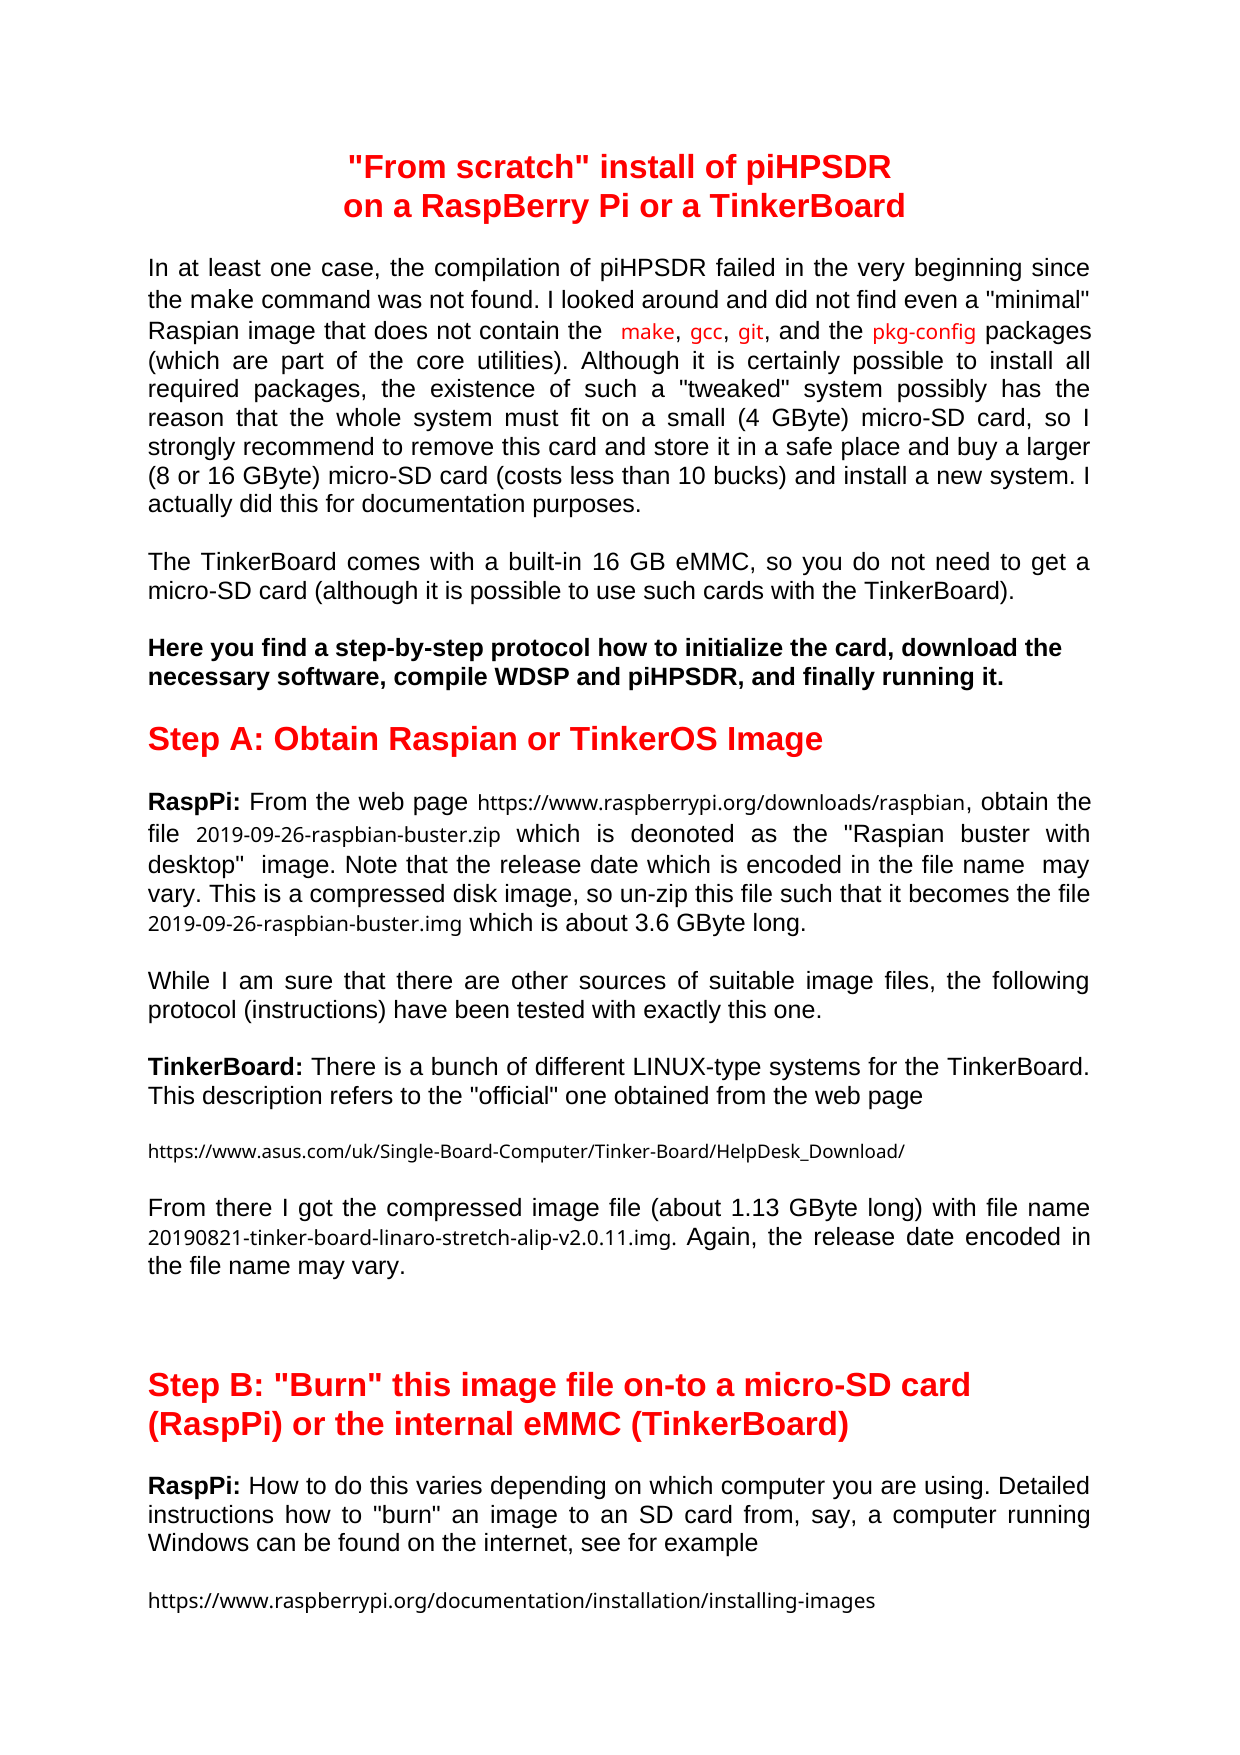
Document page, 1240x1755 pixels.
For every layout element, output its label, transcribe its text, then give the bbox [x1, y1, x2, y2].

text "From scratch" install of piHPSDR [148, 148, 1092, 186]
text Step A: Obtain Raspian or TinkerOS Image [148, 719, 1092, 758]
text https://www.asus.com/uk/Single-Board-Computer/Tinker-Board/HelpDesk_Download/ [148, 1138, 1092, 1164]
text From there I got the compressed image file (about 1.13 GByte long) with file name 20190821-tinker-board-linaro-stretch-alip-v2.0.11.img. Again, the release date encoded in the file name may vary. [148, 1193, 1092, 1280]
text While I am sure that there are other sources of suitable image files, the following protocol (instructions) have been tested with exactly this one. [148, 966, 1092, 1023]
text In at least one case, the compilation of piHPSDR failed in the very beginning since the make command was not found. I looked around and did not find even a "minimal" Raspian image that does not contain the make, gcc, git, and the pkg-config packages (which are part of the core utilities). Although it is certainly possible to install all required packages, the existence of such a "tweaked" system possibly has the reason that the whole system must fit on a small (4 GByte) micro-SD card, so I strongly recommend to remove this card and store it in a safe place and buy a larger (8 or 16 GByte) micro-SD card (costs less than 10 bucks) and install a new system. I actually did this for documentation purposes. [148, 253, 1092, 518]
text RaspPi: From the web page https://www.raspberrypi.org/downloads/raspbian, obtain the file 2019-09-26-raspbian-buster.zip which is deonoted as the "Raspian buster with desktop" image. Note that the release date which is encoded in the file name may vary. This is a compressed disk image, so un-zip this file such that it becomes the file 2019-09-26-raspbian-buster.img which is about 3.6 GByte long. [148, 787, 1092, 937]
text https://www.raspberrypi.org/documentation/installation/installing-images [148, 1586, 1092, 1614]
text RaspPi: How to do this varies depending on which computer you are using. Detailed instructions how to "burn" an image to an SD card from, say, a computer running Windows can be found on the internet, see for example [148, 1471, 1092, 1557]
text Here you find a step-by-step protocol how to initialize the card, download the necessary software, compile WDSP and piHPSDR, and finally running it. [148, 633, 1092, 691]
text Step B: "Burn" this image file on-to a micro-SD card (RaspPi) or the internal eMMC (TinkerBoard) [148, 1365, 1092, 1442]
text The TinkerBoard comes with a built-in 16 GB eMMC, so you do not need to get a micro-SD card (although it is possible to use such cards with the TinkerBoard). [148, 547, 1092, 604]
text on a RaspBerry Pi or a TinkerBoard [148, 186, 1092, 224]
text TinkerBoard: There is a bunch of different LINUX-type systems for the TinkerBoard. This description refers to the "official" one obtained from the web page [148, 1052, 1092, 1110]
